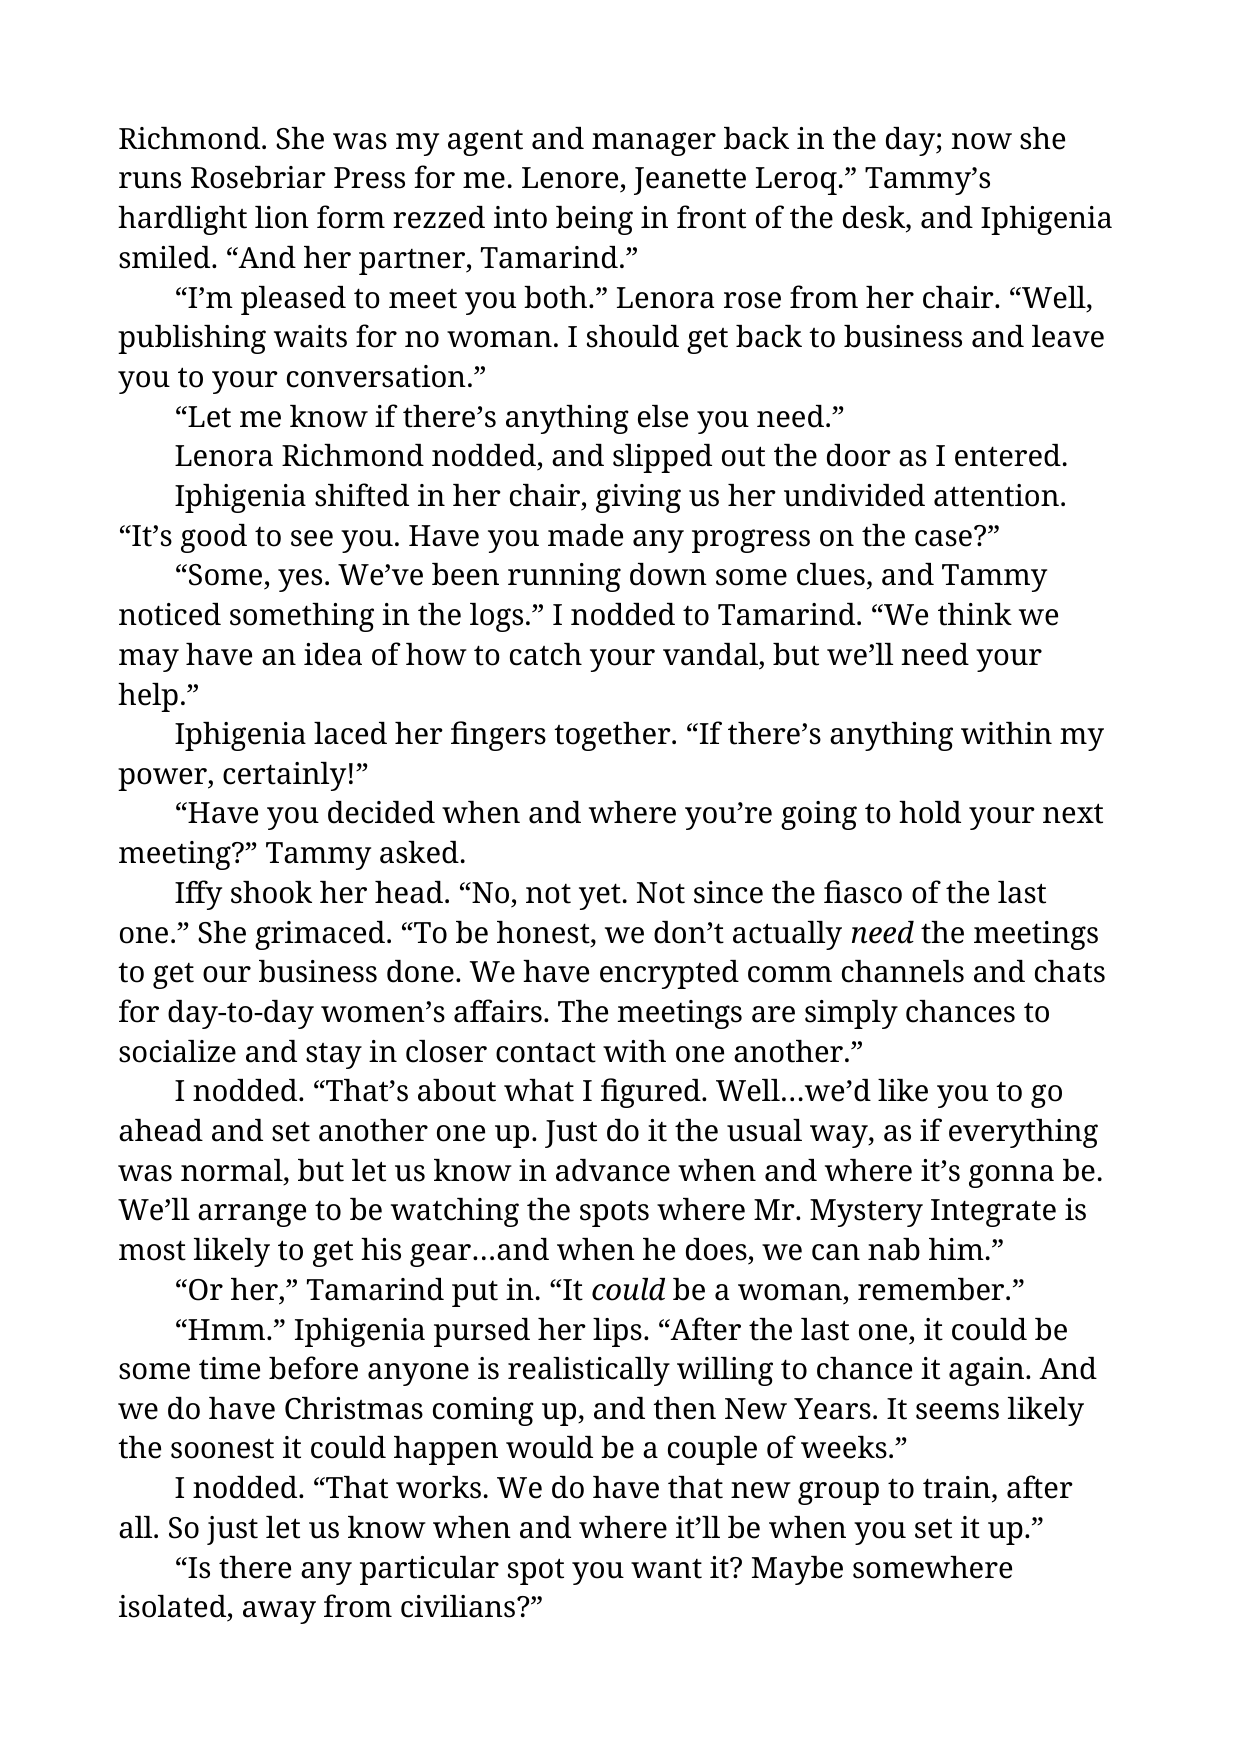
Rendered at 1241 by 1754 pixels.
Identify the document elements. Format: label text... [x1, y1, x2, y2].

text Iffy shook her head. “No, not yet. Not since the fiasco of the last one.” She grimaced. “To be honest, we don’t actually need the meetings to get our business done. We have encrypted comm channels and chats for day-to-day women’s affairs. The meetings are simply chances to socialize and stay in closer contact with one another.” [118, 872, 1122, 1071]
text “I’m pleased to meet you both.” Lenora rose from her chair. “Well, publishing waits for no woman. I should get back to business and leave you to your conversation.” [118, 277, 1122, 396]
text I nodded. “That’s about what I figured. Well…we’d like you to go ahead and set another one up. Just do it the usual way, as if everything was normal, but let us know in advance when and where it’s gonna be. We’ll arrange to be watching the spots where Mr. Mystery Integrate is most likely to get his gear…and when he does, we can nab him.” [118, 1071, 1122, 1269]
text “Some, yes. We’ve been running down some clues, and Tammy noticed something in the logs.” I nodded to Tamarind. “We think we may have an idea of how to catch your vandal, but we’ll need your help.” [118, 555, 1122, 713]
text Iphigenia shifted in her chair, giving us her undivided attention. “It’s good to see you. Have you made any progress on the case?” [118, 475, 1122, 555]
text Iphigenia laced her fingers together. “If there’s anything within my power, certainly!” [118, 713, 1122, 793]
text I nodded. “That works. We do have that new group to train, after all. So just let us know when and where it’ll be when you set it up.” [118, 1467, 1122, 1547]
text Lenora Richmond nodded, and slipped out the door as I entered. [118, 436, 1122, 475]
text “Have you decided when and where you’re going to hold your next meeting?” Tammy asked. [118, 793, 1122, 872]
text “Hmm.” Iphigenia pursed her lips. “After the last one, it could be some time before anyone is realistically willing to chance it again. And we do have Christmas coming up, and then New Years. It seems likely the soonest it could happen would be a couple of weeks.” [118, 1309, 1122, 1467]
text “Or her,” Tamarind put in. “It could be a woman, remember.” [118, 1269, 1122, 1309]
text “Let me know if there’s anything else you need.” [118, 396, 1122, 436]
text Richmond. She was my agent and manager back in the day; now she runs Rosebriar Press for me. Lenore, Jeanette Leroq.” Tammy’s hardlight lion form rezzed into being in front of the desk, and Iphigenia smiled. “And her partner, Tamarind.” [118, 118, 1122, 277]
text “Is there any particular spot you want it? Maybe somewhere isolated, away from civilians?” [118, 1547, 1122, 1626]
